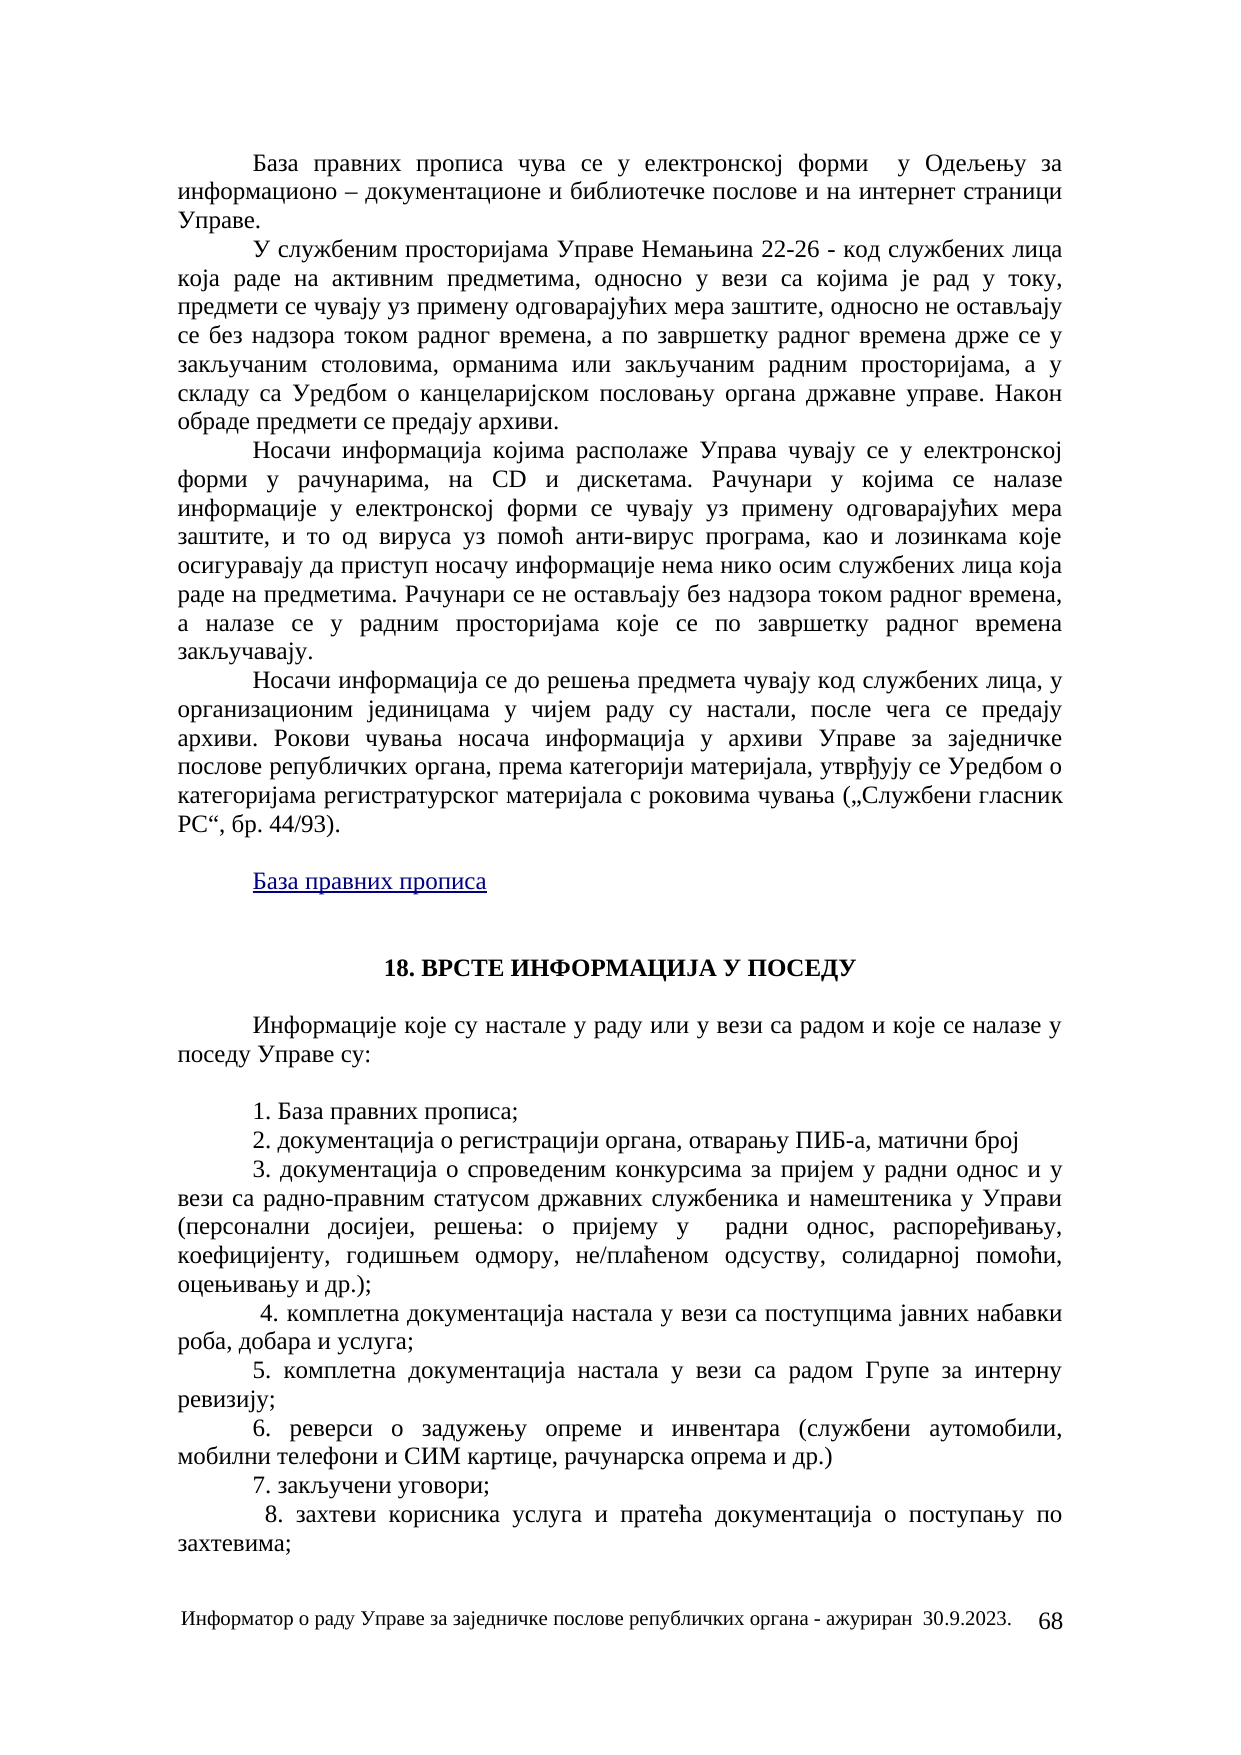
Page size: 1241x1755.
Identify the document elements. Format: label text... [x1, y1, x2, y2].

text 4. комплетна документација настала у вези са поступцима јавних набавки роба, добара и услуга; [177, 1298, 1063, 1355]
text У службеним просторијама Управе Немањина 22-26 - код службених лица која раде на активним предметима, односно у вези са којима је рад у току, предмети се чувају уз примену одговарајућих мера заштите, односно не остављају се без надзора током радног времена, а по завршетку радног времена држе се у закључаним столовима, орманима или закључаним радним просторијама, а у складу са Уредбом о канцеларијском пословању органа државне управе. Након обраде предмети се предају архиви. [177, 234, 1063, 435]
subtitle 18. ВРСТЕ ИНФОРМАЦИЈА У ПОСЕДУ [177, 953, 1063, 981]
text 3. документација о спроведеним конкурсима за пријем у радни однос и у вези са радно-правним статусом државних службеника и намештеника у Управи (персонални досијеи, решења: о пријему у радни однос, распоређивању, коефицијенту, годишњем одмору, не/плаћеном одсуству, солидарној помоћи, оцењивању и др.); [177, 1154, 1063, 1298]
text База правних прописа [177, 866, 1063, 895]
text 1. База правних прописа; [252, 1096, 1063, 1125]
text 6. реверси о задужењу опреме и инвентара (службени аутомобили, мобилни телефони и СИМ картице, рачунарска опрема и др.) [177, 1413, 1063, 1470]
text 7. закључени уговори; [177, 1470, 1063, 1499]
text 2. документација о регистрацији органа, отварању ПИБ-а, матични број [252, 1125, 1063, 1154]
text 5. комплетна документација настала у вези са радом Групе за интерну ревизију; [177, 1355, 1063, 1413]
text Информације које су настале у раду или у вези са радом и које се налазе у поседу Управе су: [177, 1010, 1063, 1068]
text База правних прописа чува се у електронској форми у Одељењу за информационо – документационе и библиотечке послове и на интернет страници Управе. [177, 148, 1063, 234]
text Носачи информација се до решења предмета чувају код службених лица, у организационим јединицама у чијем раду су настали, после чега се предају архиви. Рокови чувања носача информација у архиви Управе за заједничке послове републичких органа, према категорији материјала, утврђују се Уредбом о категоријама регистратурског материјала с роковима чувања („Службени гласник РС“, бр. 44/93). [177, 665, 1063, 838]
text Носачи информација којима располаже Управа чувају се у електронској форми у рачунарима, на CD и дискетама. Рачунари у којима се налазе информације у електронској форми се чувају уз примену одговарајућих мера заштите, и то од вируса уз помоћ анти-вирус програма, као и лозинкама које осигуравају да приступ носачу информације нема нико осим службених лица која раде на предметима. Рачунари се не остављају без надзора током радног времена, а налазе се у радним просторијама које се по завршетку радног времена закључавају. [177, 435, 1063, 665]
text 8. захтеви корисника услуга и пратећа документација о поступању по захтевима; [177, 1499, 1063, 1556]
